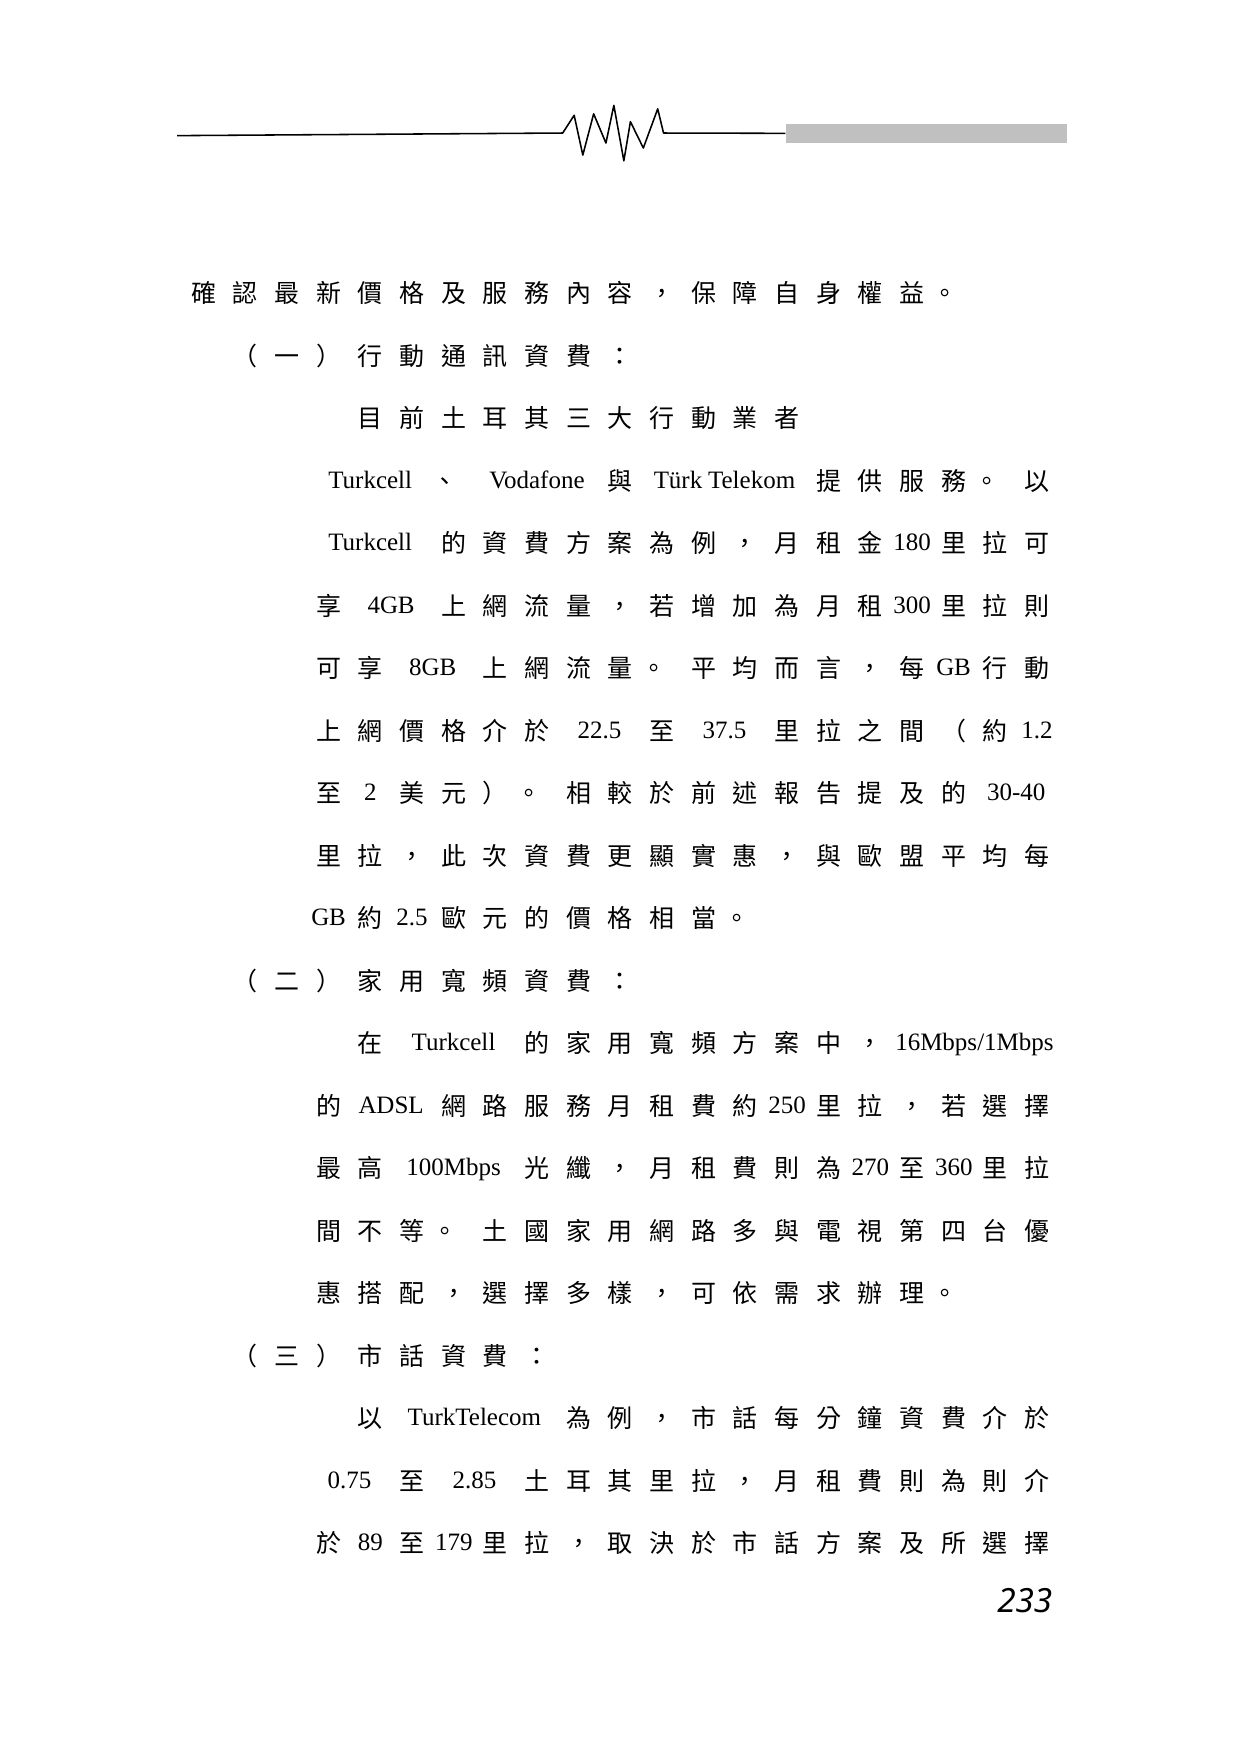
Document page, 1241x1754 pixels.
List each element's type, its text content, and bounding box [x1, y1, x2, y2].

text 以TurkTelecom為例，市話每分鐘資費介於0.75至2.85土耳其里拉，月租費則為則介於89至179里拉，取決於市話方案及所選擇 [281, 1375, 1058, 1563]
text 目前土耳其三大行動業者Turkcell、Vodafone與Türk Telekom提供服務。以Turkcell的資費方案為例，月租金180里拉可享4GB上網流量，若增加為月租300里拉則可享8GB上網流量。平均而言，每GB行動上網價格介於22.5至37.5里拉之間（約1.2至2美元）。相較於前述報告提及的30-40里拉，此次資費更顯實惠，與歐盟平均每GB約2.5歐元的價格相當。 [281, 375, 1058, 938]
text 在Turkcell的家用寬頻方案中，16Mbps/1Mbps的ADSL網路服務月租費約250里拉，若選擇最高100Mbps光纖，月租費則為270至360里拉間不等。土國家用網路多與電視第四台優惠搭配，選擇多樣，可依需求辦理。 [281, 1000, 1058, 1313]
text （一）行動通訊資費： [207, 313, 1058, 375]
text （三）市話資費： [207, 1313, 1058, 1375]
text （二）家用寬頻資費： [207, 938, 1058, 1000]
text 確認最新價格及服務內容，保障自身權益。 [183, 250, 1058, 313]
